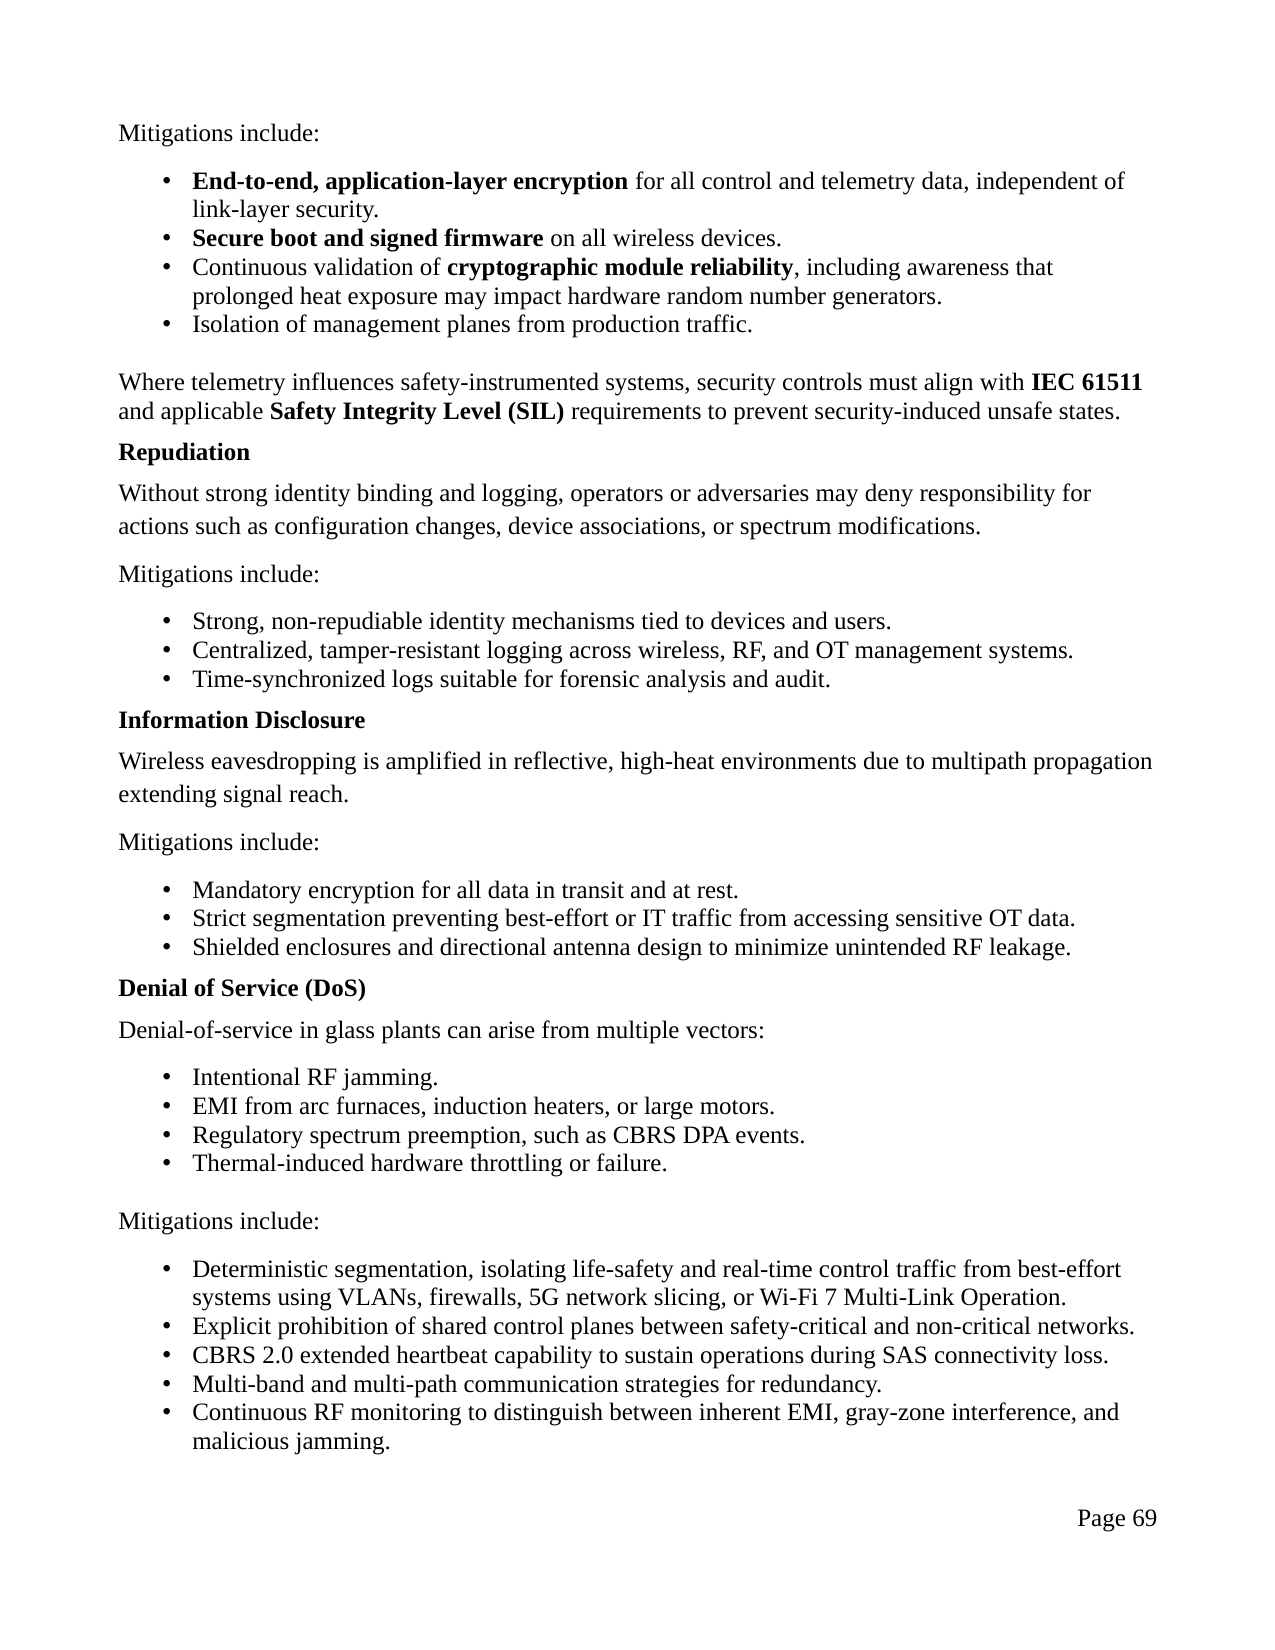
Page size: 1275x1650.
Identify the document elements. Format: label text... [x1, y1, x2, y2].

text Mitigations include: [118, 827, 1157, 856]
list Secure boot and signed firmware on all wireless devices. [162, 223, 1157, 252]
list Deterministic segmentation, isolating life-safety and real-time control traffic from best-effort systems using VLANs, firewalls, 5G network slicing, or Wi-Fi 7 Multi-Link Operation. [162, 1254, 1157, 1311]
list Thermal-induced hardware throttling or failure. [162, 1148, 1157, 1177]
text Where telemetry influences safety-instrumented systems, security controls must align with IEC 61511 and applicable Safety Integrity Level (SIL) requirements to prevent security-induced unsafe states. [118, 367, 1157, 424]
list Strong, non-repudiable identity mechanisms tied to devices and users. [162, 606, 1157, 635]
text Wireless eavesdropping is amplified in reflective, high-heat environments due to multipath propagation extending signal reach. [118, 746, 1157, 808]
list Intentional RF jamming. [162, 1062, 1157, 1091]
text Mitigations include: [118, 118, 1157, 147]
list Continuous validation of cryptographic module reliability, including awareness that prolonged heat exposure may impact hardware random number generators. [162, 252, 1157, 309]
text Without strong identity binding and logging, operators or adversaries may deny responsibility for actions such as configuration changes, device associations, or spectrum modifications. [118, 478, 1157, 540]
list EMI from arc furnaces, induction heaters, or large motors. [162, 1091, 1157, 1120]
list Time-synchronized logs suitable for forensic analysis and audit. [162, 664, 1157, 693]
text Mitigations include: [118, 1206, 1157, 1235]
list Regulatory spectrum preemption, such as CBRS DPA events. [162, 1120, 1157, 1148]
list Centralized, tamper-resistant logging across wireless, RF, and OT management systems. [162, 635, 1157, 664]
list End-to-end, application-layer encryption for all control and telemetry data, independent of link-layer security. [162, 166, 1157, 223]
list Isolation of management planes from production traffic. [162, 309, 1157, 338]
list Strict segmentation preventing best-effort or IT traffic from accessing sensitive OT data. [162, 903, 1157, 932]
list Continuous RF monitoring to distinguish between inherent EMI, gray-zone interference, and malicious jamming. [162, 1397, 1157, 1455]
list CBRS 2.0 extended heartbeat capability to sustain operations during SAS connectivity loss. [162, 1340, 1157, 1369]
list Multi-band and multi-path communication strategies for redundancy. [162, 1369, 1157, 1397]
subtitle Repudiation [118, 437, 1157, 466]
list Shielded enclosures and directional antenna design to minimize unintended RF leakage. [162, 932, 1157, 961]
subtitle Information Disclosure [118, 705, 1157, 734]
subtitle Denial of Service (DoS) [118, 973, 1157, 1002]
text Mitigations include: [118, 559, 1157, 588]
text Denial-of-service in glass plants can arise from multiple vectors: [118, 1015, 1157, 1043]
list Explicit prohibition of shared control planes between safety-critical and non-critical networks. [162, 1311, 1157, 1340]
list Mandatory encryption for all data in transit and at rest. [162, 875, 1157, 903]
